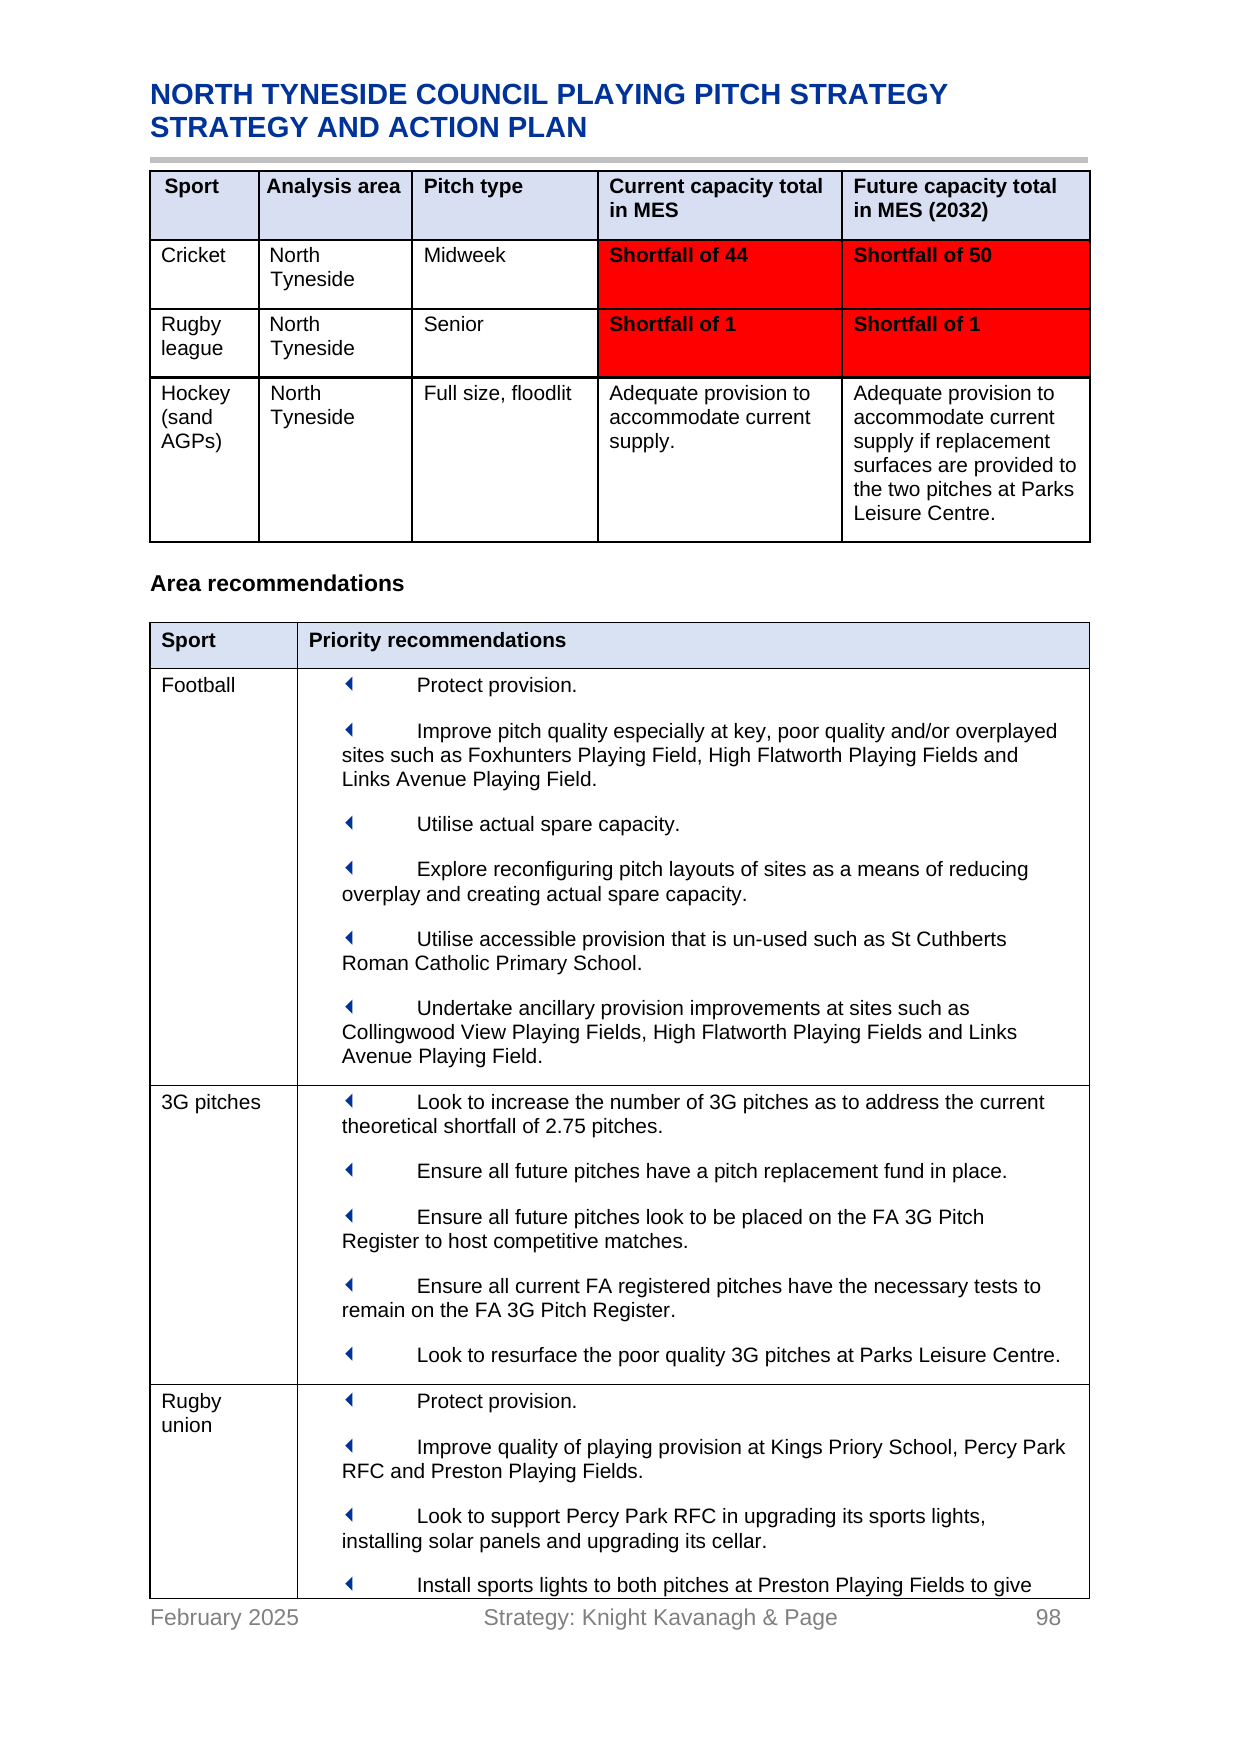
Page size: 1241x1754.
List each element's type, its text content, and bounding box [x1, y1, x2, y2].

table_header Current capacity total in MES [599, 172, 841, 239]
table_cell Adequate provision to accommodate current supply if replacement surfaces are provided to the two pitches at Parks Leisure Centre. [843, 379, 1089, 541]
table_cell Senior [413, 310, 597, 376]
table_cell Shortfall of 1 [843, 310, 1089, 376]
table_cell North Tyneside [260, 310, 411, 376]
table_cell Hockey (sand AGPs) [151, 379, 258, 541]
table_header Priority recommendations [298, 623, 1089, 668]
table_cell Adequate provision to accommodate current supply. [599, 379, 841, 541]
table_cell Rugby league [151, 310, 258, 376]
table_cell Football [151, 669, 297, 1085]
table_cell 3G pitches [151, 1086, 297, 1384]
table_cell Full size, floodlit [413, 379, 597, 541]
table_header Sport [151, 623, 297, 668]
table_cell Midweek [413, 241, 597, 308]
table_cell Protect provision. Improve quality of playing provision at Kings Priory School, Percy Park RFC and Preston Playing Fields. Look to support Percy Park RFC in upgrading its sports lights, installing solar panels and upgrading its cellar. Install sports lights to both pitches at Preston Playing Fields to give [298, 1385, 1089, 1598]
table_cell Protect provision. Improve pitch quality especially at key, poor quality and/or overplayed sites such as Foxhunters Playing Field, High Flatworth Playing Fields and Links Avenue Playing Field. Utilise actual spare capacity. Explore reconfiguring pitch layouts of sites as a means of reducing overplay and creating actual spare capacity. Utilise accessible provision that is un-used such as St Cuthberts Roman Catholic Primary School. Undertake ancillary provision improvements at sites such as Collingwood View Playing Fields, High Flatworth Playing Fields and Links Avenue Playing Field. [298, 669, 1089, 1085]
table_header Sport [151, 172, 258, 239]
table_header Analysis area [260, 172, 411, 239]
table_cell Shortfall of 1 [599, 310, 841, 376]
table_cell Rugby union [151, 1385, 297, 1598]
table_header Future capacity total in MES (2032) [843, 172, 1089, 239]
text Area recommendations [150, 569, 1080, 596]
table_cell Cricket [151, 241, 258, 308]
table_cell Shortfall of 44 [599, 241, 841, 308]
table_header Pitch type [413, 172, 597, 239]
table_cell North Tyneside [260, 379, 411, 541]
table_cell North Tyneside [260, 241, 411, 308]
table_cell Look to increase the number of 3G pitches as to address the current theoretical shortfall of 2.75 pitches. Ensure all future pitches have a pitch replacement fund in place. Ensure all future pitches look to be placed on the FA 3G Pitch Register to host competitive matches. Ensure all current FA registered pitches have the necessary tests to remain on the FA 3G Pitch Register. Look to resurface the poor quality 3G pitches at Parks Leisure Centre. [298, 1086, 1089, 1384]
table_cell Shortfall of 50 [843, 241, 1089, 308]
